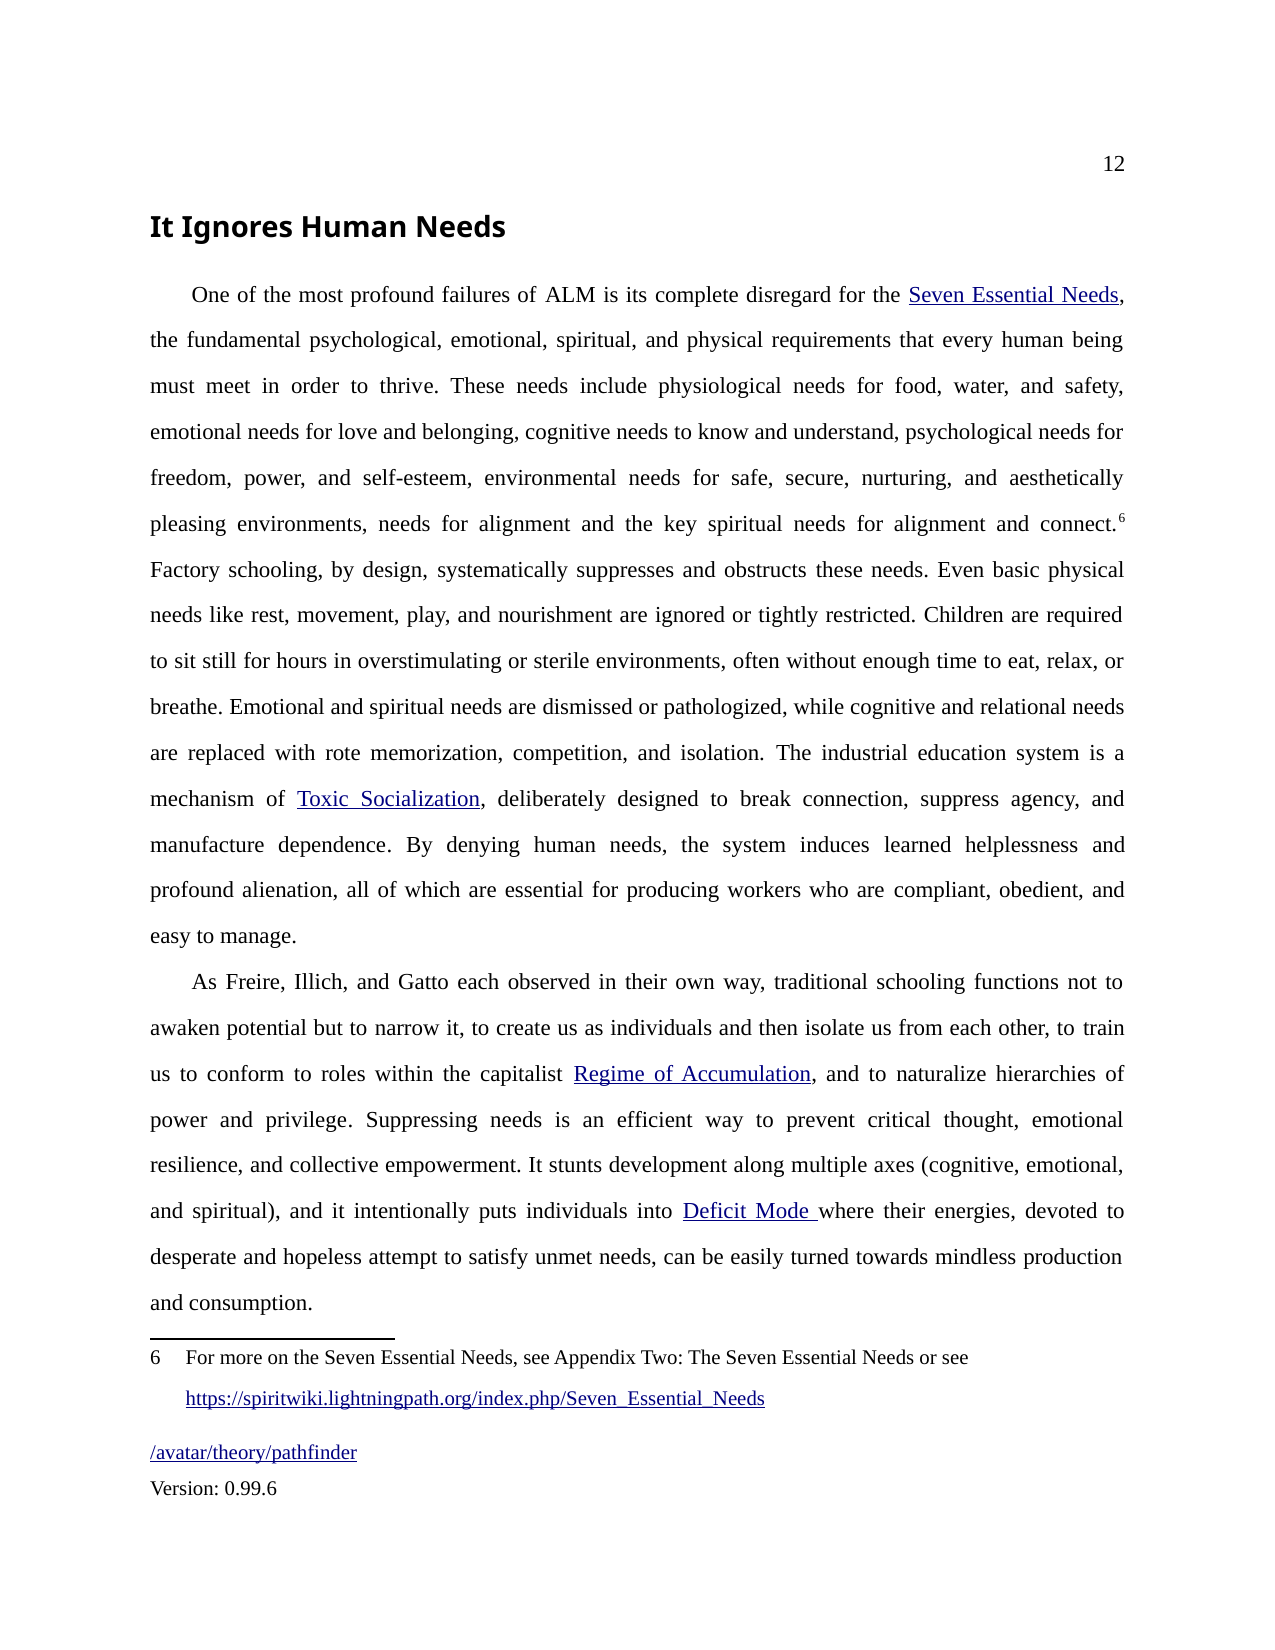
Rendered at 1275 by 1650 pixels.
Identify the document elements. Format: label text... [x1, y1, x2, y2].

text One of the most profound failures of ALM is its complete disregard for the Seven Essential Needs, the fundamental psychological, emotional, spiritual, and physical requirements that every human being must meet in order to thrive. These needs include physiological needs for food, water, and safety, emotional needs for love and belonging, cognitive needs to know and understand, psychological needs for freedom, power, and self-esteem, environmental needs for safe, secure, nurturing, and aesthetically pleasing environments, needs for alignment and the key spiritual needs for alignment and connect. Factory schooling, by design, systematically suppresses and obstructs these needs. Even basic physical needs like rest, movement, play, and nourishment are ignored or tightly restricted. Children are required to sit still for hours in overstimulating or sterile environments, often without enough time to eat, relax, or breathe. Emotional and spiritual needs are dismissed or pathologized, while cognitive and relational needs are replaced with rote memorization, competition, and isolation. The industrial education system is a mechanism of Toxic Socialization, deliberately designed to break connection, suppress agency, and manufacture dependence. By denying human needs, the system induces learned helplessness and profound alienation, all of which are essential for producing workers who are compliant, obedient, and easy to manage. [150, 281, 1125, 949]
text For more on the Seven Essential Needs, see Appendix Two: The Seven Essential Needs or see https://spiritwiki.lightningpath.org/index.php/Seven_Essential_Needs [150, 1344, 1125, 1410]
subtitle It Ignores Human Needs [150, 206, 1125, 246]
text As Freire, Illich, and Gatto each observed in their own way, traditional schooling functions not to awaken potential but to narrow it, to create us as individuals and then isolate us from each other, to train us to conform to roles within the capitalist Regime of Accumulation, and to naturalize hierarchies of power and privilege. Suppressing needs is an efficient way to prevent critical thought, emotional resilience, and collective empowerment. It stunts development along multiple axes (cognitive, emotional, and spiritual), and it intentionally puts individuals into Deficit Mode where their energies, devoted to desperate and hopeless attempt to satisfy unmet needs, can be easily turned towards mindless production and consumption. [150, 968, 1125, 1315]
